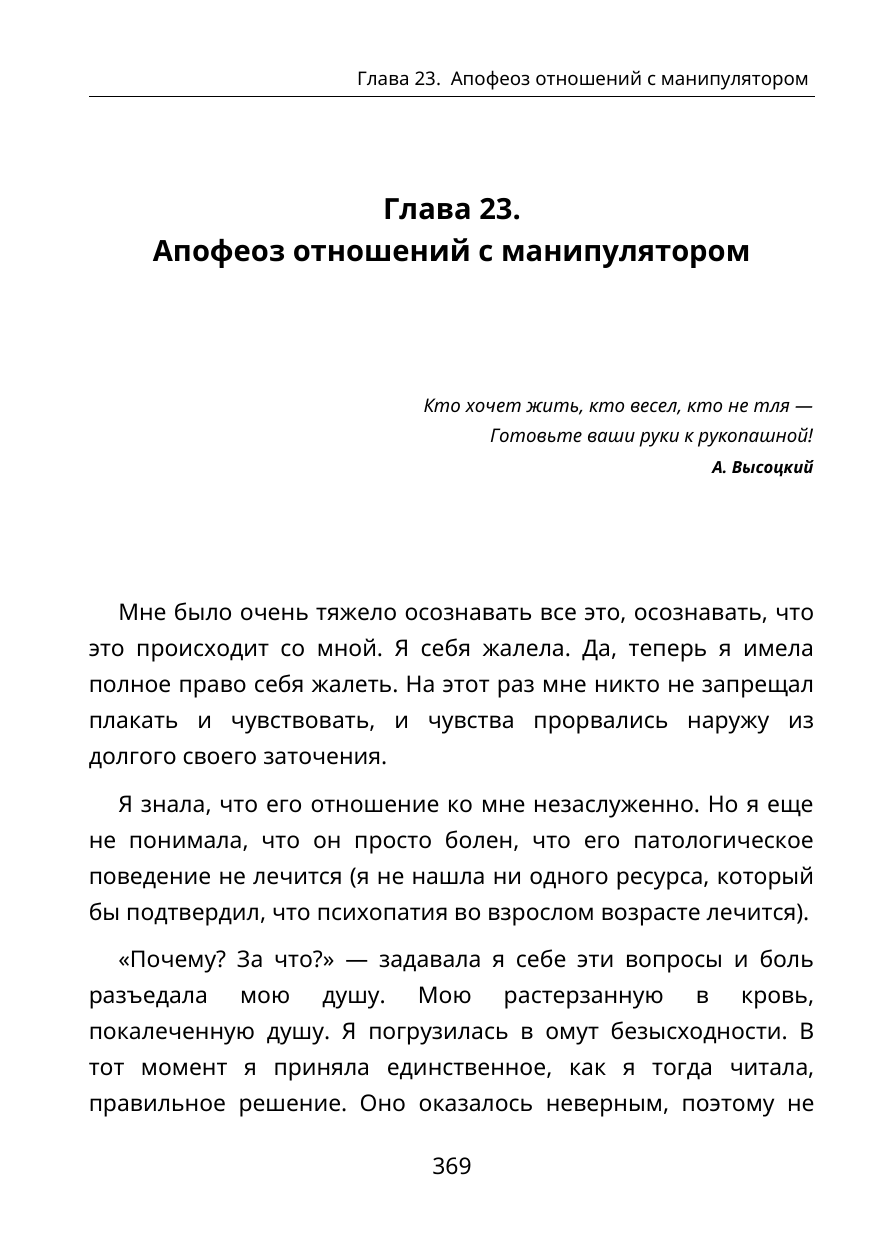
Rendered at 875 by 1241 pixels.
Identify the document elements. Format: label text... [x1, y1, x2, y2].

subtitle Глава 23. Апофеоз отношений с манипулятором [88, 185, 815, 270]
text «Почему? За что?» — задавала я себе эти вопросы и боль разъедала мою душу. Мою растерзанную в кровь, покалеченную душу. Я погрузилась в омут безысходности. В тот момент я приняла единственное, как я тогда читала, правильное решение. Оно оказалось неверным, поэтому не [88, 943, 815, 1118]
text Кто хочет жить, кто весел, кто не тля — [236, 388, 815, 418]
text А. Высоцкий [148, 448, 815, 478]
text Мне было очень тяжело осознавать все это, осознавать, что это происходит со мной. Я себя жалела. Да, теперь я имела полное право себя жалеть. На этот раз мне никто не запрещал плакать и чувствовать, и чувства прорвались наружу из долгого своего заточения. [88, 596, 815, 771]
text Готовьте ваши руки к рукопашной! [236, 418, 815, 448]
text Я знала, что его отношение ко мне незаслуженно. Но я еще не понимала, что он просто болен, что его патологическое поведение не лечится (я не нашла ни одного ресурса, который бы подтвердил, что психопатия во взрослом возрасте лечится). [88, 788, 815, 927]
